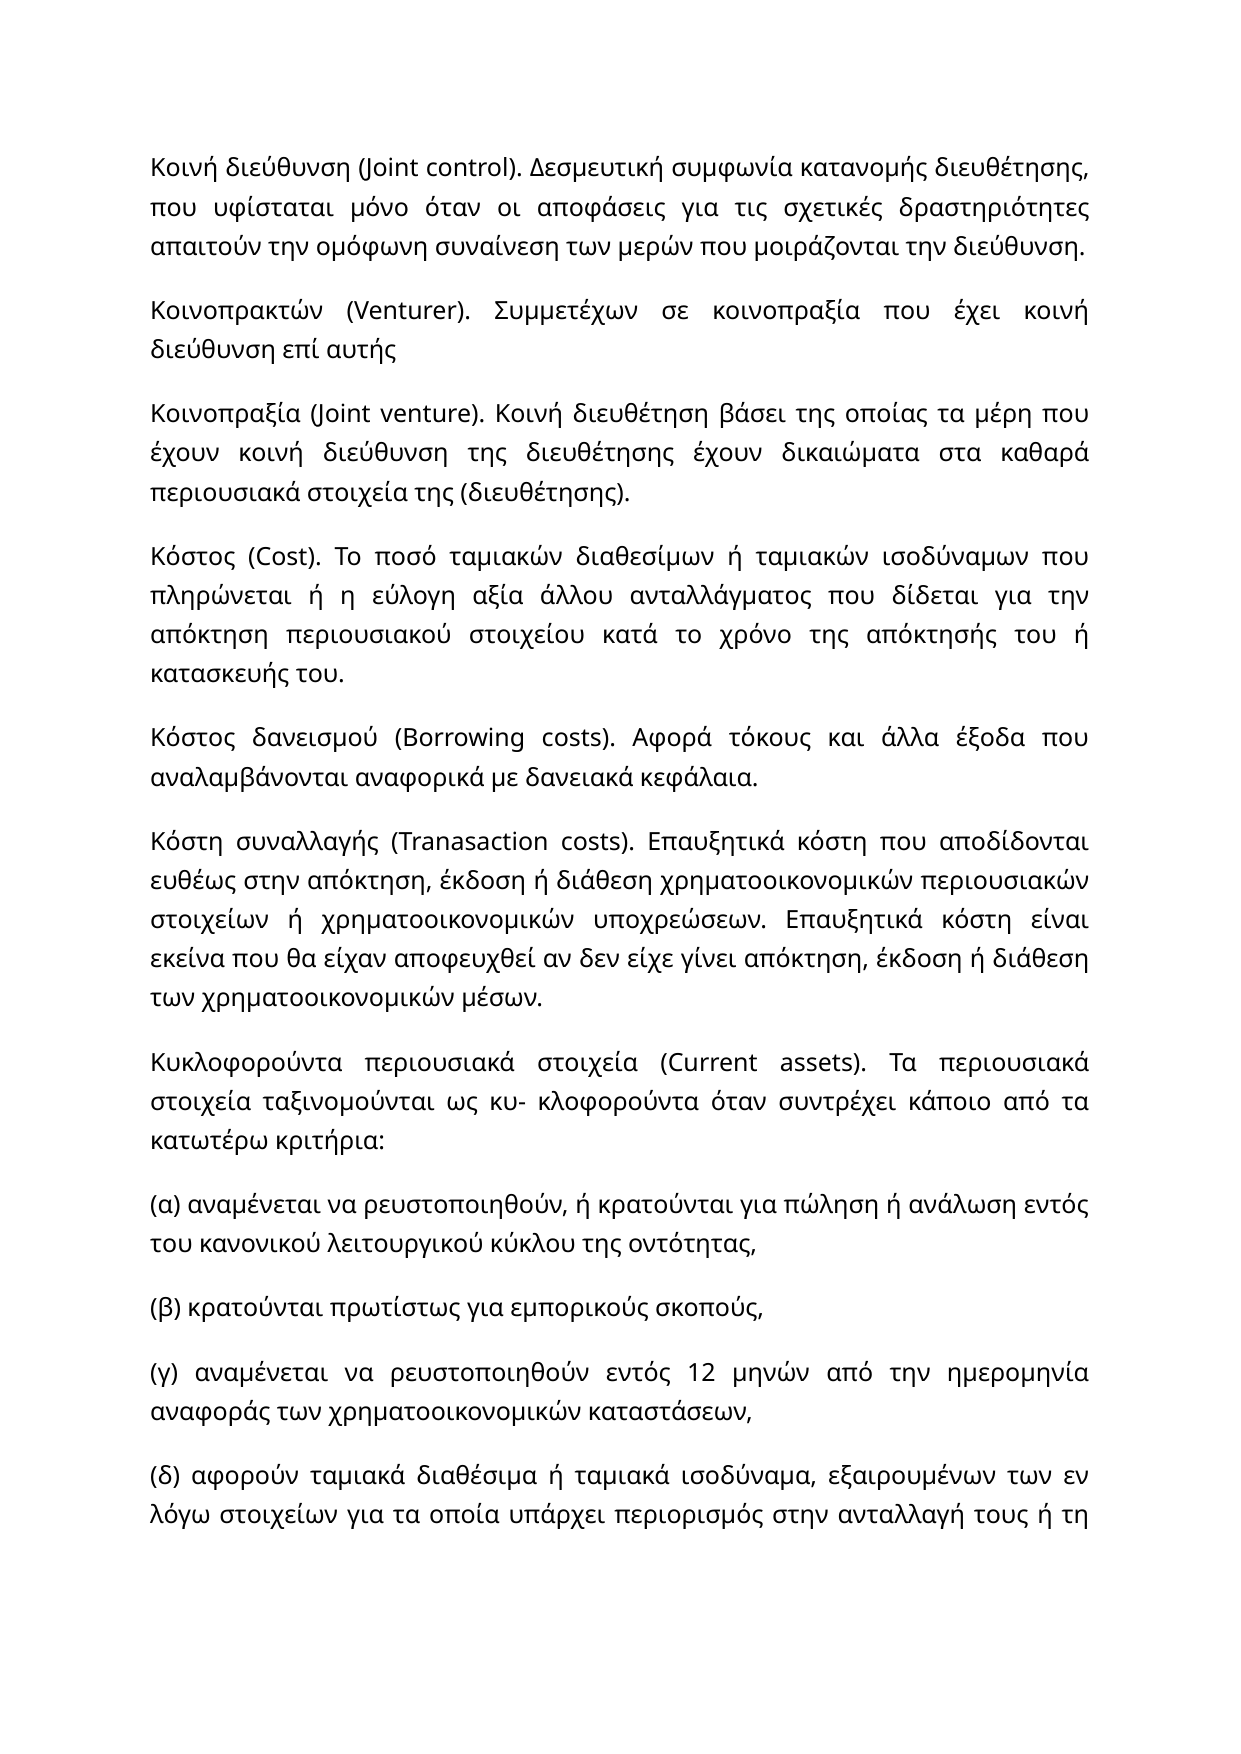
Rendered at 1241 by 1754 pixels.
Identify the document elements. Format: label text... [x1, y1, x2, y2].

text (β) κρατούνται πρωτίστως για εμπορικούς σκοπούς, [150, 1290, 1090, 1324]
text (γ) αναμένεται να ρευστοποιηθούν εντός 12 μηνών από την ημερομηνία αναφοράς των χρηματοοικονομικών καταστάσεων, [150, 1354, 1090, 1427]
text Κόστη συναλλαγής (Tranasaction costs). Επαυξητικά κόστη που αποδίδονται ευθέως στην απόκτηση, έκδοση ή διάθεση χρηματοοικονομικών περιουσιακών στοιχείων ή χρηματοοικονομικών υποχρεώσεων. Επαυξητικά κόστη είναι εκείνα που θα είχαν αποφευχθεί αν δεν είχε γίνει απόκτηση, έκδοση ή διάθεση των χρηματοοικονομικών μέσων. [150, 823, 1090, 1014]
text (α) αναμένεται να ρευστοποιηθούν, ή κρατούνται για πώληση ή ανάλωση εντός του κανονικού λειτουργικού κύκλου της οντότητας, [150, 1187, 1090, 1260]
text Κοινή διεύθυνση (Joint control). Δεσμευτική συμφωνία κατανομής διευθέτησης, που υφίσταται μόνο όταν οι αποφάσεις για τις σχετικές δραστηριότητες απαιτούν την ομόφωνη συναίνεση των μερών που μοιράζονται την διεύθυνση. [150, 150, 1090, 262]
text Κόστος (Cost). Το ποσό ταμιακών διαθεσίμων ή ταμιακών ισοδύναμων που πληρώνεται ή η εύλογη αξία άλλου ανταλλάγματος που δίδεται για την απόκτηση περιουσιακού στοιχείου κατά το χρόνο της απόκτησής του ή κατασκευής του. [150, 538, 1090, 690]
text Κοινοπρακτών (Venturer). Συμμετέχων σε κοινοπραξία που έχει κοινή διεύθυνση επί αυτής [150, 292, 1090, 366]
text Κυκλοφορούντα περιουσιακά στοιχεία (Current assets). Τα περιουσιακά στοιχεία ταξινομούνται ως κυ- κλοφορούντα όταν συντρέχει κάποιο από τα κατωτέρω κριτήρια: [150, 1044, 1090, 1157]
text (δ) αφορούν ταμιακά διαθέσιμα ή ταμιακά ισοδύναμα, εξαιρουμένων των εν λόγω στοιχείων για τα οποία υπάρχει περιορισμός στην ανταλλαγή τους ή τη [150, 1457, 1090, 1531]
text Κόστος δανεισμού (Borrowing costs). Αφορά τόκους και άλλα έξοδα που αναλαμβάνονται αναφορικά με δανειακά κεφάλαια. [150, 720, 1090, 793]
text Κοινοπραξία (Joint venture). Κοινή διευθέτηση βάσει της οποίας τα μέρη που έχουν κοινή διεύθυνση της διευθέτησης έχουν δικαιώματα στα καθαρά περιουσιακά στοιχεία της (διευθέτησης). [150, 396, 1090, 508]
